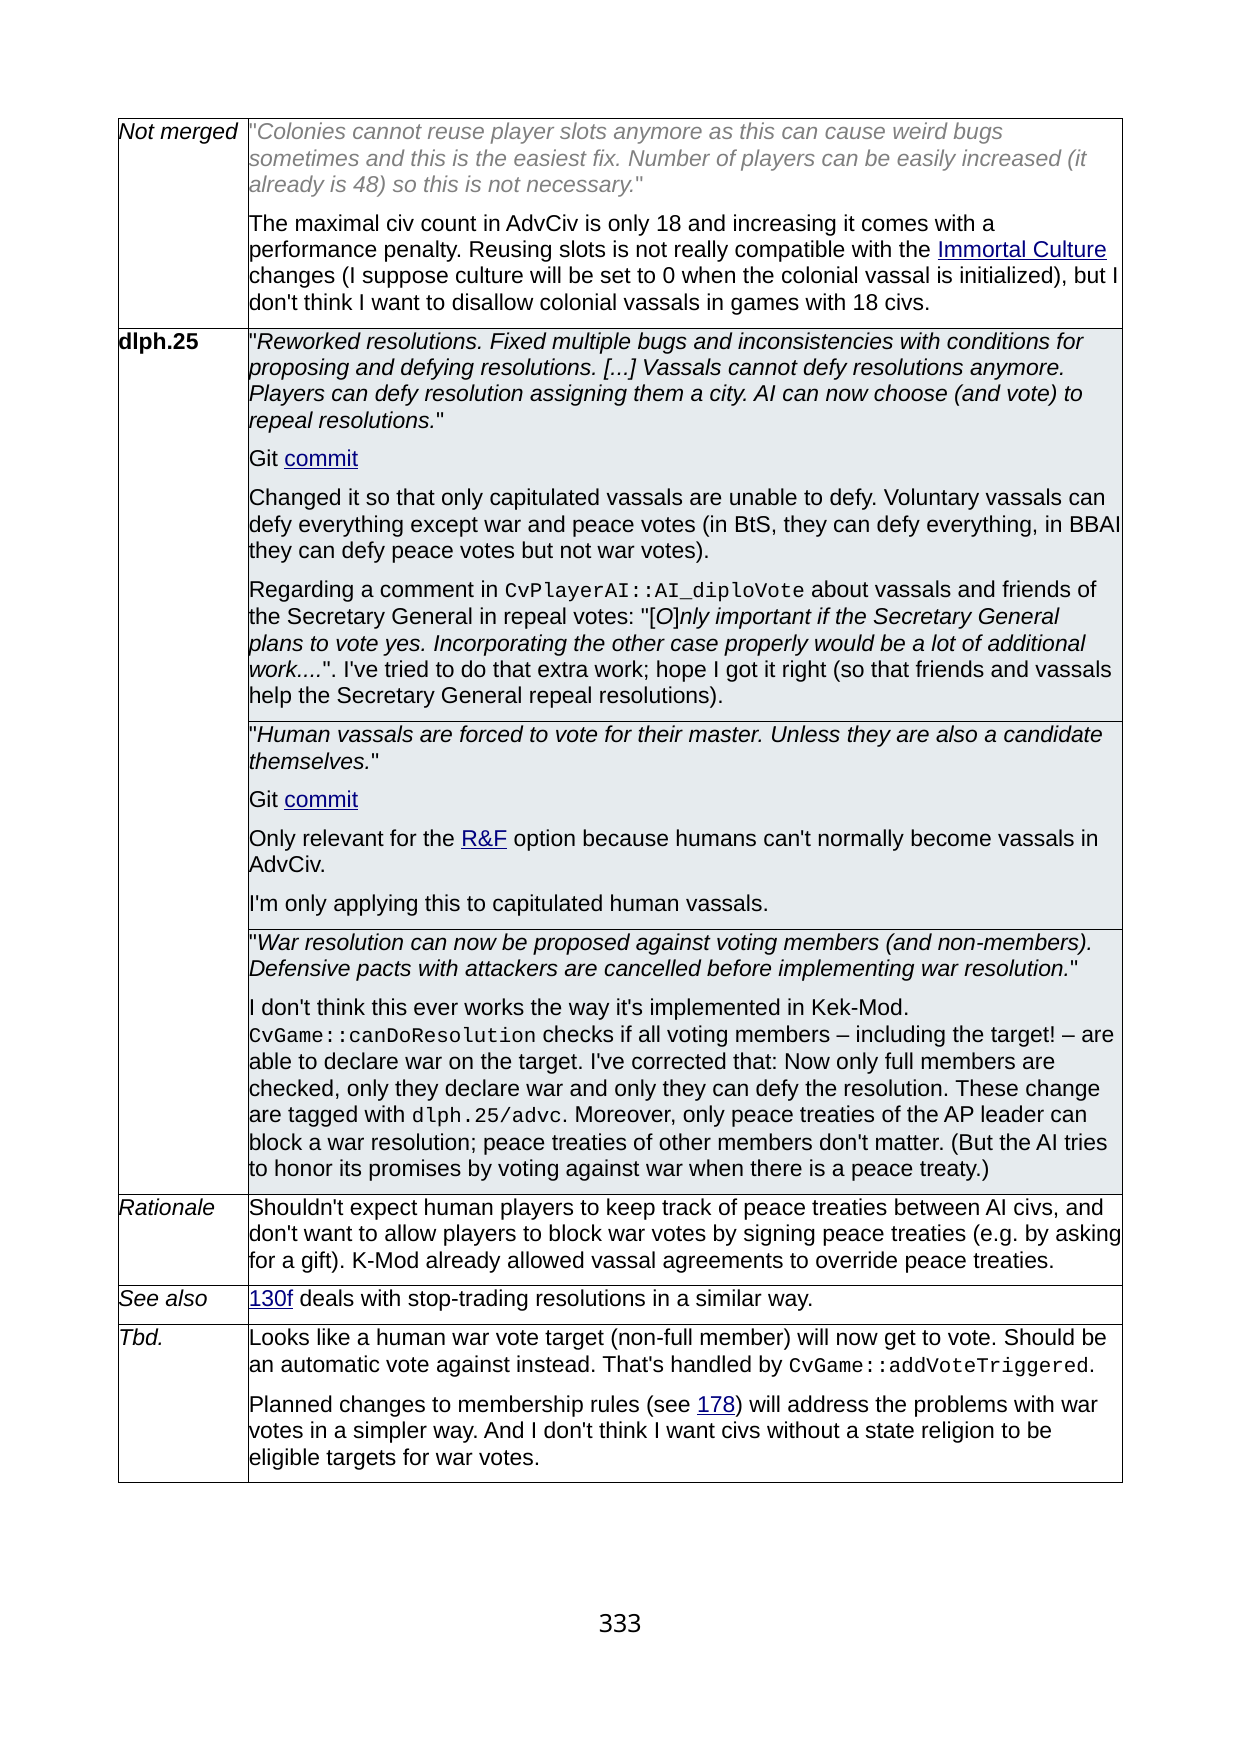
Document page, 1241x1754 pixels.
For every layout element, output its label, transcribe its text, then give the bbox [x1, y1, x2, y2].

table_cell Not merged [119, 119, 248, 327]
table_cell Rationale [119, 1195, 248, 1285]
table_cell "War resolution can now be proposed against voting members (and non-members). Defensive pacts with attackers are cancelled before implementing war resolution." I don't think this ever works the way it's implemented in Kek-Mod. CvGame::canDoResolution checks if all voting members – including the target! – are able to declare war on the target. I've corrected that: Now only full members are checked, only they declare war and only they can defy the resolution. These change are tagged with dlph.25/advc. Moreover, only peace treaties of the AP leader can block a war resolution; peace treaties of other members don't matter. (But the AI tries to honor its promises by voting against war when there is a peace treaty.) [249, 930, 1122, 1194]
table_cell Tbd. [119, 1325, 248, 1482]
table_cell See also [119, 1286, 248, 1324]
table_cell dlph.25 [119, 329, 248, 1194]
table_cell 130f deals with stop-trading resolutions in a similar way. [249, 1286, 1122, 1324]
table_cell "Colonies cannot reuse player slots anymore as this can cause weird bugs sometimes and this is the easiest fix. Number of players can be easily increased (it already is 48) so this is not necessary." The maximal civ count in AdvCiv is only 18 and increasing it comes with a performance penalty. Reusing slots is not really compatible with the Immortal Culture changes (I suppose culture will be set to 0 when the colonial vassal is initialized), but I don't think I want to disallow colonial vassals in games with 18 civs. [249, 119, 1122, 327]
table_cell Shouldn't expect human players to keep track of peace treaties between AI civs, and don't want to allow players to block war votes by signing peace treaties (e.g. by asking for a gift). K-Mod already allowed vassal agreements to override peace treaties. [249, 1195, 1122, 1285]
table_cell "Reworked resolutions. Fixed multiple bugs and inconsistencies with conditions for proposing and defying resolutions. [...] Vassals cannot defy resolutions anymore. Players can defy resolution assigning them a city. AI can now choose (and vote) to repeal resolutions." Git commit Changed it so that only capitulated vassals are unable to defy. Voluntary vassals can defy everything except war and peace votes (in BtS, they can defy everything, in BBAI they can defy peace votes but not war votes). Regarding a comment in CvPlayerAI::AI_diploVote about vassals and friends of the Secretary General in repeal votes: "[O]nly important if the Secretary General plans to vote yes. Incorporating the other case properly would be a lot of additional work....". I've tried to do that extra work; hope I got it right (so that friends and vassals help the Secretary General repeal resolutions). [249, 329, 1122, 721]
table_cell "Human vassals are forced to vote for their master. Unless they are also a candidate themselves." Git commit Only relevant for the R&F option because humans can't normally become vassals in AdvCiv. I'm only applying this to capitulated human vassals. [249, 722, 1122, 929]
table_cell Looks like a human war vote target (non-full member) will now get to vote. Should be an automatic vote against instead. That's handled by CvGame::addVoteTriggered. Planned changes to membership rules (see 178) will address the problems with war votes in a simpler way. And I don't think I want civs without a state religion to be eligible targets for war votes. [249, 1325, 1122, 1482]
